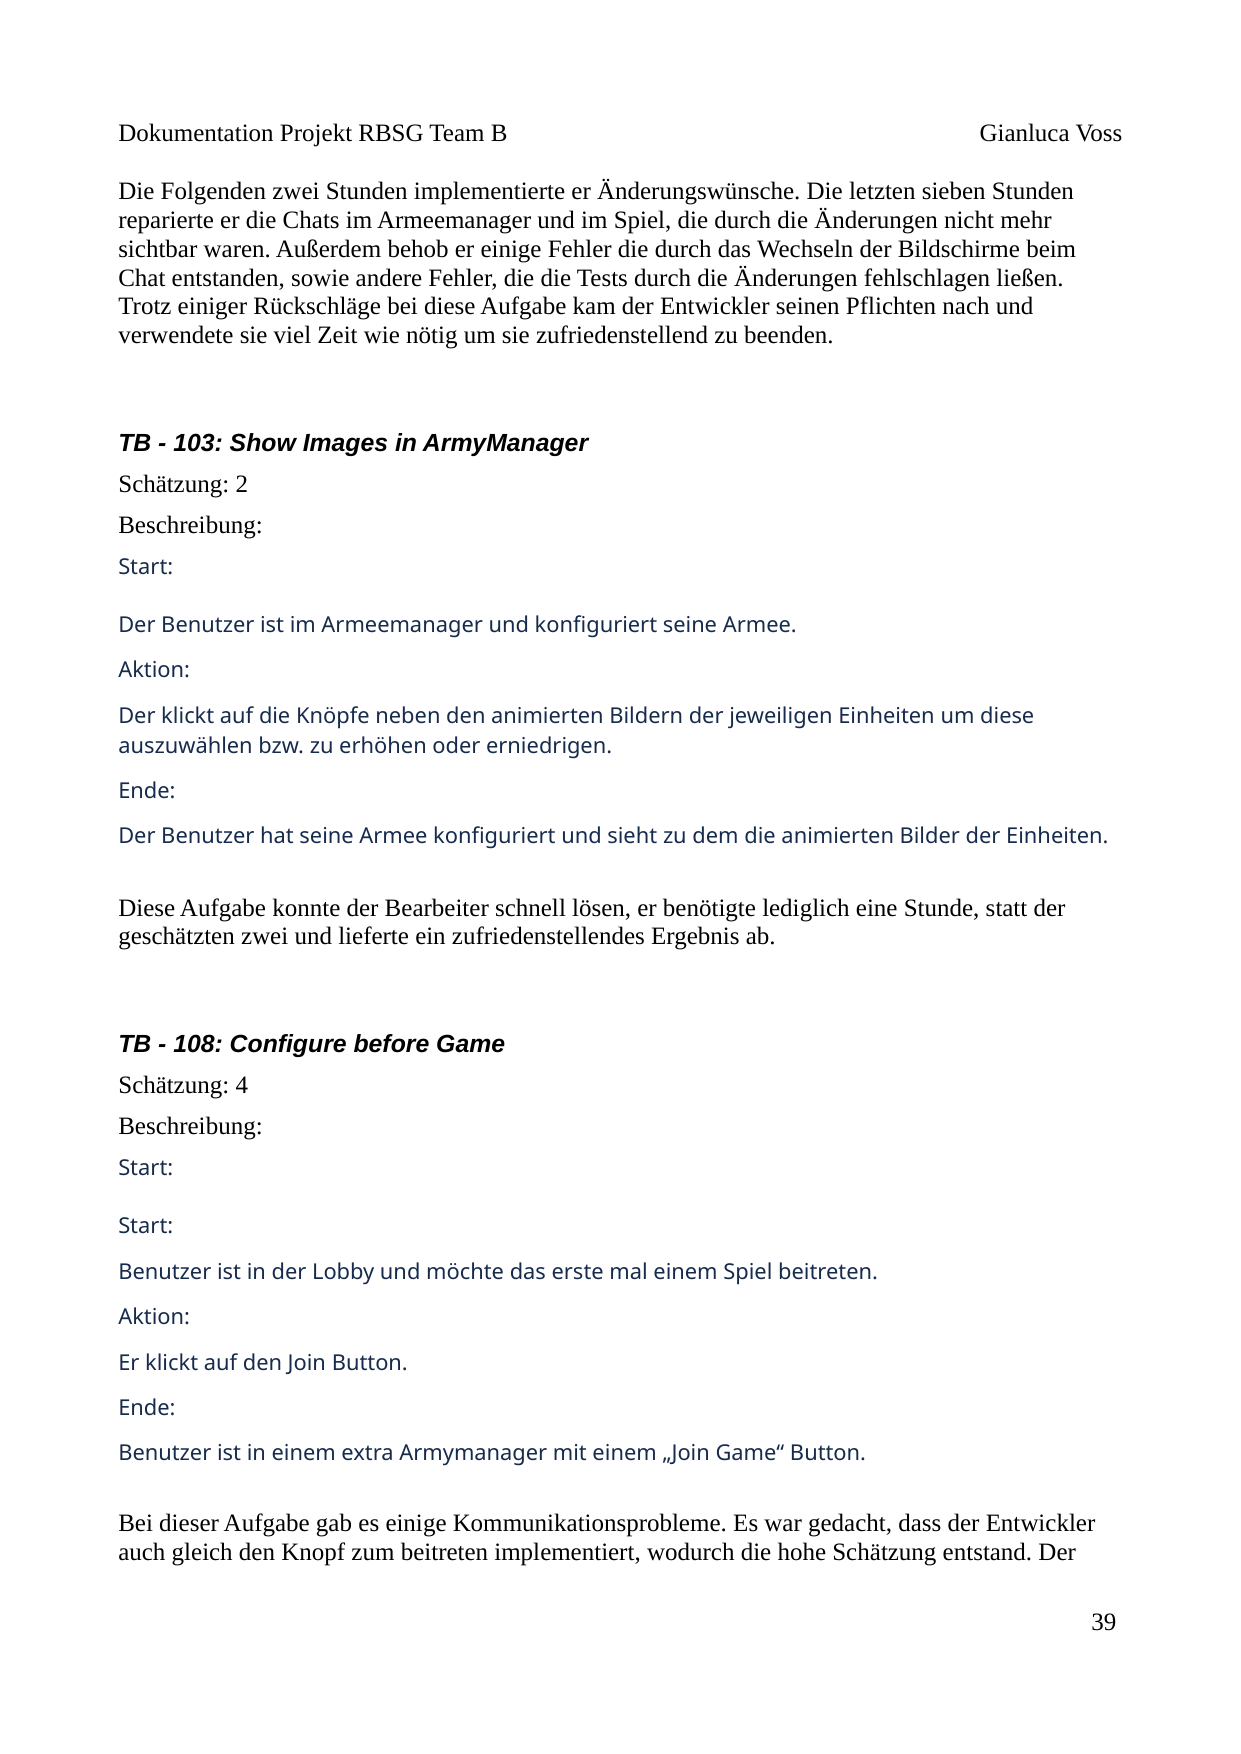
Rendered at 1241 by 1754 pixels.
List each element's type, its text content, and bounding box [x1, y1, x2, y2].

text Die Folgenden zwei Stunden implementierte er Änderungswünsche. Die letzten sieben Stunden reparierte er die Chats im Armeemanager und im Spiel, die durch die Änderungen nicht mehr sichtbar waren. Außerdem behob er einige Fehler die durch das Wechseln der Bildschirme beim Chat entstanden, sowie andere Fehler, die die Tests durch die Änderungen fehlschlagen ließen. Trotz einiger Rückschläge bei diese Aufgabe kam der Entwickler seinen Pflichten nach und verwendete sie viel Zeit wie nötig um sie zufriedenstellend zu beenden. [118, 176, 1122, 349]
text Benutzer ist in einem extra Armymanager mit einem „Join Game“ Button. [118, 1437, 1122, 1467]
text Bei dieser Aufgabe gab es einige Kommunikationsprobleme. Es war gedacht, dass der Entwickler auch gleich den Knopf zum beitreten implementiert, wodurch die hohe Schätzung entstand. Der [118, 1508, 1122, 1566]
text Start: [118, 1152, 1122, 1182]
text Ende: [118, 1392, 1122, 1422]
text Beschreibung: [118, 1111, 1122, 1140]
text Der Benutzer hat seine Armee konfiguriert und sieht zu dem die animierten Bilder der Einheiten. [118, 821, 1122, 850]
subtitle TB - 108: Configure before Game [118, 1029, 1122, 1057]
text Start: [118, 551, 1122, 581]
text Beschreibung: [118, 510, 1122, 539]
text Der klickt auf die Knöpfe neben den animierten Bildern der jeweiligen Einheiten um diese auszuwählen bzw. zu erhöhen oder erniedrigen. [118, 700, 1122, 759]
text Er klickt auf den Join Button. [118, 1347, 1122, 1376]
text Diese Aufgabe konnte der Bearbeiter schnell lösen, er benötigte lediglich eine Stunde, statt der geschätzten zwei und lieferte ein zufriedenstellendes Ergebnis ab. [118, 893, 1122, 950]
text Benutzer ist in der Lobby und möchte das erste mal einem Spiel beitreten. [118, 1256, 1122, 1286]
text Aktion: [118, 1301, 1122, 1331]
text Schätzung: 4 [118, 1070, 1122, 1099]
text Schätzung: 2 [118, 469, 1122, 497]
text Start: [118, 1210, 1122, 1240]
text Der Benutzer ist im Armeemanager und konfiguriert seine Armee. [118, 609, 1122, 639]
text Aktion: [118, 654, 1122, 684]
subtitle TB - 103: Show Images in ArmyManager [118, 428, 1122, 456]
text Ende: [118, 775, 1122, 805]
